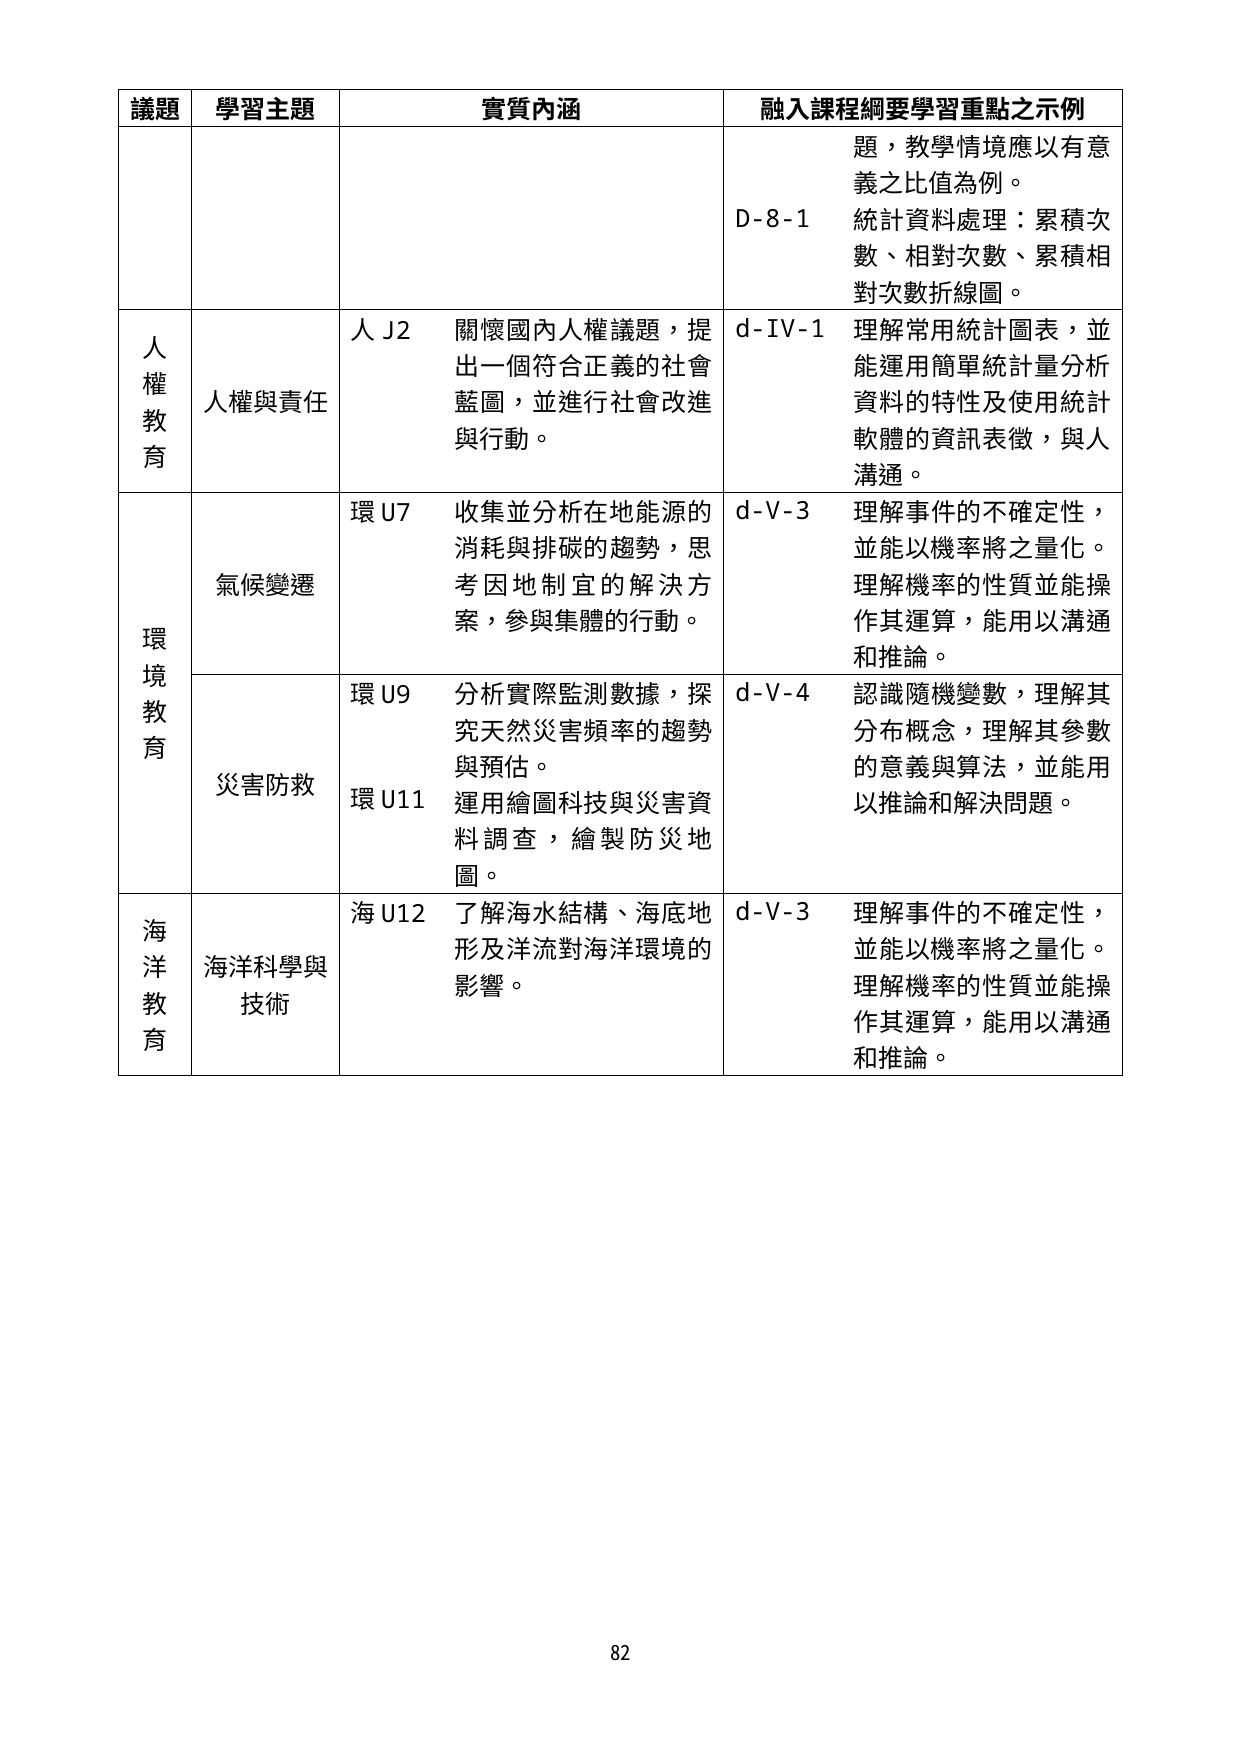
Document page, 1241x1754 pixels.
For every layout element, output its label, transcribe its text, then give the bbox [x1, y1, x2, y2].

table_header 融入課程綱要學習重點之示例 [724, 90, 1122, 126]
table_cell 海洋科學與技術 [192, 894, 339, 1075]
table_cell 認識隨機變數，理解其分布概念，理解其參數的意義與算法，並能用以推論和解決問題。 [842, 675, 1122, 892]
table_cell 海洋教育 [119, 894, 191, 1075]
table_cell 人J2 [340, 310, 443, 492]
table_cell 環境教育 [119, 493, 191, 892]
table_cell 人權與責任 [192, 310, 339, 492]
table_cell 關懷國內人權議題，提出一個符合正義的社會藍圖，並進行社會改進與行動。 [443, 310, 723, 492]
table_cell 理解常用統計圖表，並能運用簡單統計量分析資料的特性及使用統計軟體的資訊表徵，與人溝通。 [842, 310, 1122, 492]
table_cell D-8-1 [724, 200, 842, 309]
table_header 實質內涵 [340, 90, 723, 126]
table_cell 了解海水結構、海底地形及洋流對海洋環境的影響。 [443, 894, 723, 1075]
table_cell 收集並分析在地能源的消耗與排碳的趨勢，思考因地制宜的解決方案，參與集體的行動。 [443, 493, 723, 674]
table_cell [443, 127, 723, 309]
table_cell d-V-4 [724, 675, 842, 892]
table_cell 分析實際監測數據，探究天然災害頻率的趨勢與預估。 運用繪圖科技與災害資料調查，繪製防災地圖。 [443, 675, 723, 892]
table_cell [119, 127, 191, 309]
table_cell 災害防救 [192, 675, 339, 892]
table_header 議題 [119, 90, 191, 126]
table_cell 環U9 環U11 [340, 675, 443, 892]
table_cell 氣候變遷 [192, 493, 339, 674]
table_cell d-V-3 [724, 493, 842, 674]
table_cell 海U12 [340, 894, 443, 1075]
table_cell 理解事件的不確定性，並能以機率將之量化。理解機率的性質並能操作其運算，能用以溝通和推論。 [842, 894, 1122, 1075]
table_cell [724, 127, 842, 199]
table_cell [340, 127, 443, 309]
table_header 學習主題 [192, 90, 339, 126]
table_cell 環U7 [340, 493, 443, 674]
table_cell d-IV-1 [724, 310, 842, 492]
table_cell d-V-3 [724, 894, 842, 1075]
table_cell 統計資料處理：累積次數、相對次數、累積相對次數折線圖。 [842, 200, 1122, 309]
table_cell 人權教育 [119, 310, 191, 492]
table_cell 理解事件的不確定性，並能以機率將之量化。理解機率的性質並能操作其運算，能用以溝通和推論。 [842, 493, 1122, 674]
table_cell 題，教學情境應以有意義之比值為例。 [842, 127, 1122, 199]
table_cell [192, 127, 339, 309]
